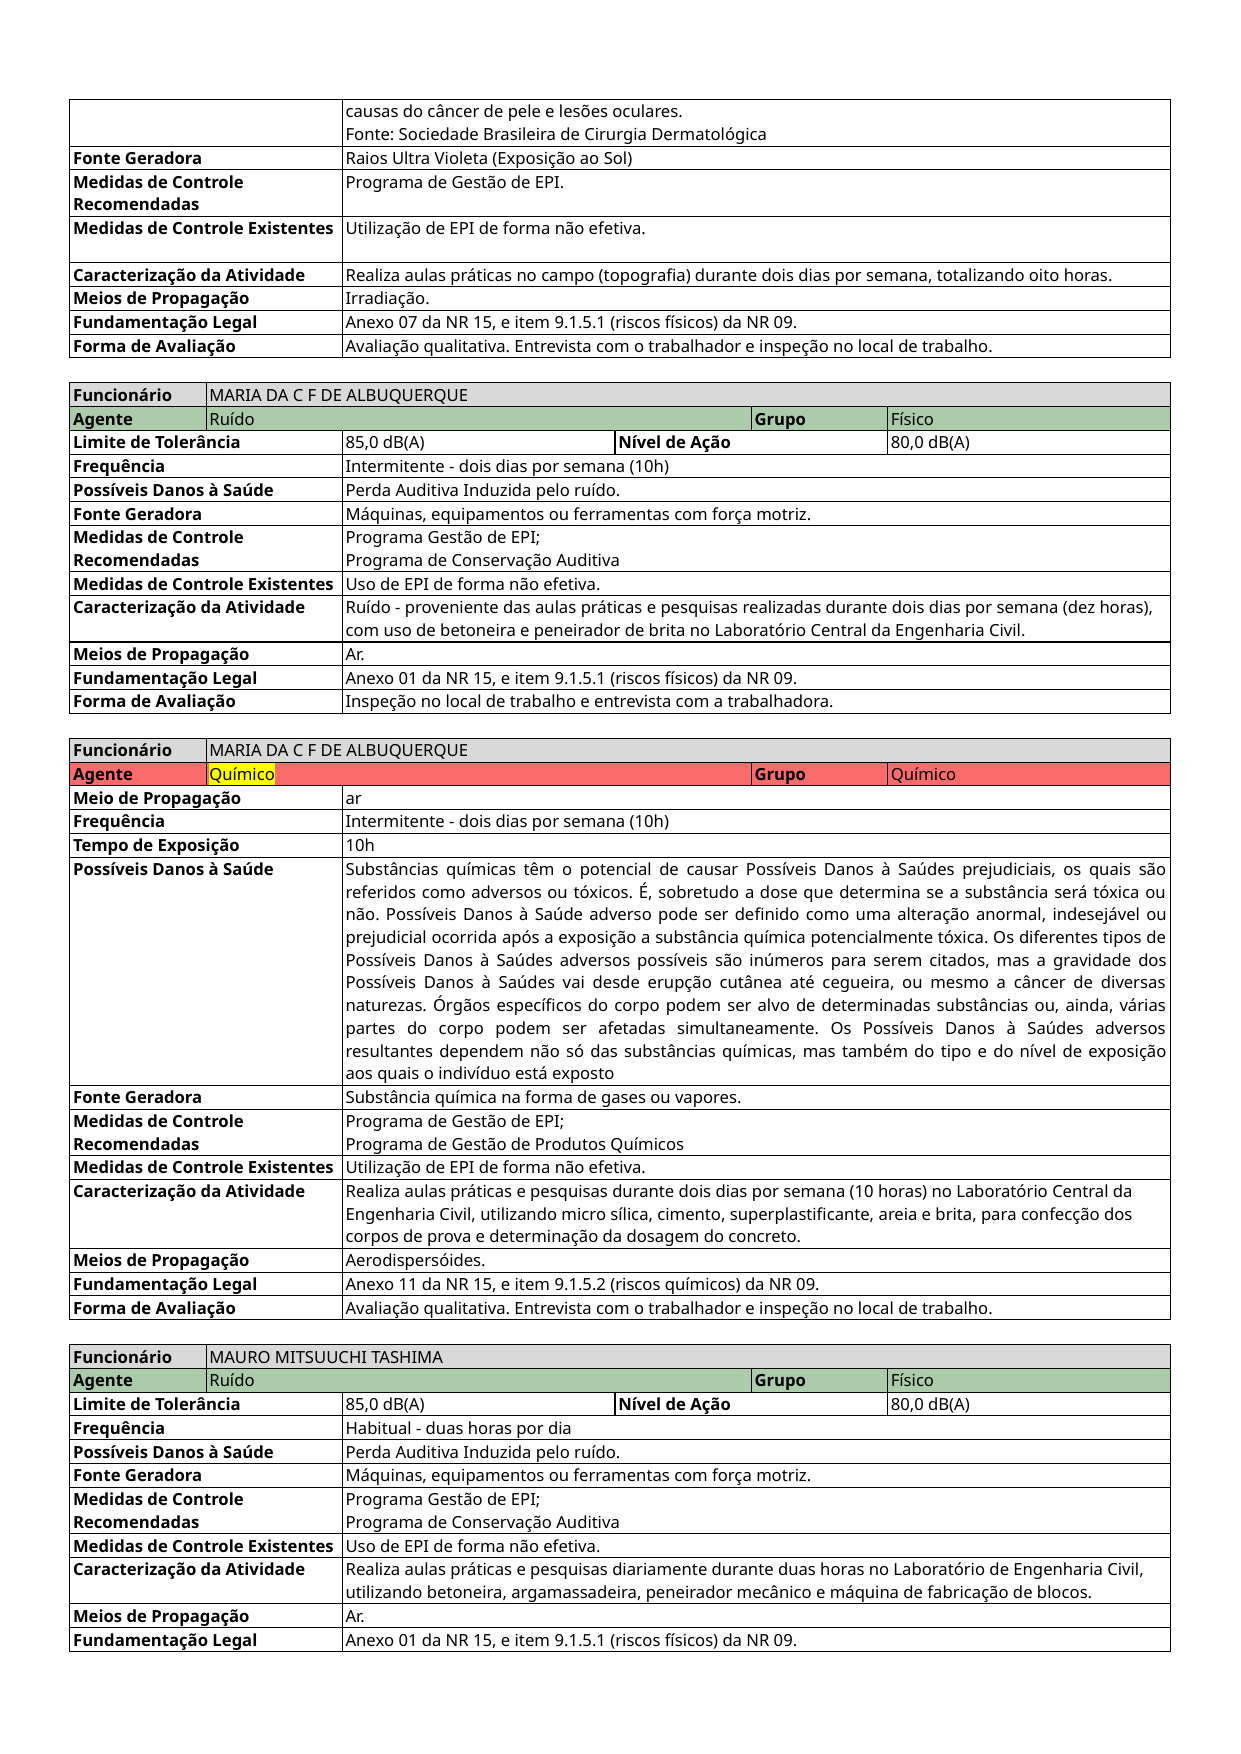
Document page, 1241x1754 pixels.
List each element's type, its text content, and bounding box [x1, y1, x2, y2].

table_header MARIA DA C F DE ALBUQUERQUE [207, 383, 1170, 406]
table_cell Fundamentação Legal [70, 311, 342, 333]
table_cell Agente [70, 1369, 206, 1392]
table_cell Frequência [70, 455, 342, 477]
table_cell Fonte Geradora [70, 1086, 342, 1108]
table_cell Grupo [752, 407, 887, 430]
table_cell Frequência [70, 1416, 342, 1439]
table_cell Nível de Ação [616, 431, 887, 453]
table_cell Ruído [207, 1369, 751, 1392]
table_header MAURO MITSUUCHI TASHIMA [207, 1345, 1170, 1368]
table_cell Medidas de Controle Recomendadas [70, 170, 342, 216]
table_cell Medidas de Controle Existentes [70, 572, 342, 595]
table_cell Fundamentação Legal [70, 1628, 342, 1651]
table_cell Químico [888, 763, 1170, 785]
table_cell [70, 100, 342, 146]
table_cell Uso de EPI de forma não efetiva. [343, 572, 1170, 595]
table_cell Forma de Avaliação [70, 690, 342, 713]
table_header Funcionário [70, 383, 206, 406]
table_cell Fonte Geradora [70, 1464, 342, 1487]
table_cell Avaliação qualitativa. Entrevista com o trabalhador e inspeção no local de trabalho. [343, 335, 1170, 357]
table_cell Perda Auditiva Induzida pelo ruído. [343, 478, 1170, 501]
table_cell 85,0 dB(A) [343, 1393, 614, 1415]
table_cell Aerodispersóides. [343, 1249, 1170, 1272]
table_cell 80,0 dB(A) [888, 431, 1170, 453]
table_cell Físico [888, 1369, 1170, 1392]
table_cell Medidas de Controle Recomendadas [70, 1110, 342, 1155]
table_cell Meios de Propagação [70, 1249, 342, 1272]
table_cell Avaliação qualitativa. Entrevista com o trabalhador e inspeção no local de trabalho. [343, 1296, 1170, 1319]
table_cell Agente [70, 763, 206, 785]
table_cell Medidas de Controle Existentes [70, 1534, 342, 1557]
table_cell Possíveis Danos à Saúde [70, 858, 342, 1085]
table_cell Ruído [207, 407, 751, 430]
table_cell Utilização de EPI de forma não efetiva. [343, 1156, 1170, 1179]
table_cell Nível de Ação [616, 1393, 887, 1415]
table_cell Fundamentação Legal [70, 1273, 342, 1295]
table_cell Irradiação. [343, 287, 1170, 310]
table_cell Caracterização da Atividade [70, 1558, 342, 1603]
table_cell Ruído - proveniente das aulas práticas e pesquisas realizadas durante dois dias por semana (dez horas), com uso de betoneira e peneirador de brita no Laboratório Central da Engenharia Civil. [343, 596, 1170, 641]
table_cell 85,0 dB(A) [343, 431, 614, 453]
table_cell Meios de Propagação [70, 643, 342, 665]
table_cell Perda Auditiva Induzida pelo ruído. [343, 1440, 1170, 1463]
table_cell Meios de Propagação [70, 1604, 342, 1627]
table_cell Caracterização da Atividade [70, 263, 342, 286]
table_header MARIA DA C F DE ALBUQUERQUE [207, 739, 1170, 762]
table_cell Frequência [70, 810, 342, 833]
table_cell Grupo [752, 763, 887, 785]
table_cell Fundamentação Legal [70, 666, 342, 689]
table_cell Raios Ultra Violeta (Exposição ao Sol) [343, 147, 1170, 169]
table_cell Intermitente - dois dias por semana (10h) [343, 455, 1170, 477]
table_cell Programa de Gestão de EPI. [343, 170, 1170, 216]
table_cell Fonte Geradora [70, 502, 342, 525]
table_cell Substância química na forma de gases ou vapores. [343, 1086, 1170, 1108]
table_cell Limite de Tolerância [70, 1393, 342, 1415]
table_cell Medidas de Controle Recomendadas [70, 526, 342, 571]
table_cell Habitual - duas horas por dia [343, 1416, 1170, 1439]
table_cell Utilização de EPI de forma não efetiva. [343, 217, 1170, 262]
table_cell Limite de Tolerância [70, 431, 342, 453]
table_cell Fonte Geradora [70, 147, 342, 169]
table_cell Realiza aulas práticas e pesquisas durante dois dias por semana (10 horas) no Laboratório Central da Engenharia Civil, utilizando micro sílica, cimento, superplastificante, areia e brita, para confecção dos corpos de prova e determinação da dosagem do concreto. [343, 1180, 1170, 1248]
table_cell Máquinas, equipamentos ou ferramentas com força motriz. [343, 1464, 1170, 1487]
table_cell Medidas de Controle Recomendadas [70, 1488, 342, 1533]
table_cell Caracterização da Atividade [70, 596, 342, 641]
table_cell Grupo [752, 1369, 887, 1392]
table_cell Ar. [343, 643, 1170, 665]
table_header Funcionário [70, 1345, 206, 1368]
table_cell Programa de Gestão de EPI; Programa de Gestão de Produtos Químicos [343, 1110, 1170, 1155]
table_cell Possíveis Danos à Saúde [70, 478, 342, 501]
table_cell Máquinas, equipamentos ou ferramentas com força motriz. [343, 502, 1170, 525]
table_cell Realiza aulas práticas no campo (topografia) durante dois dias por semana, totalizando oito horas. [343, 263, 1170, 286]
table_cell 80,0 dB(A) [888, 1393, 1170, 1415]
table_cell Ar. [343, 1604, 1170, 1627]
table_cell Realiza aulas práticas e pesquisas diariamente durante duas horas no Laboratório de Engenharia Civil, utilizando betoneira, argamassadeira, peneirador mecânico e máquina de fabricação de blocos. [343, 1558, 1170, 1603]
table_cell Medidas de Controle Existentes [70, 1156, 342, 1179]
table_cell Anexo 11 da NR 15, e item 9.1.5.2 (riscos químicos) da NR 09. [343, 1273, 1170, 1295]
table_cell Possíveis Danos à Saúde [70, 1440, 342, 1463]
table_cell Programa Gestão de EPI; Programa de Conservação Auditiva [343, 526, 1170, 571]
table_cell ar [343, 786, 1170, 809]
table_cell Uso de EPI de forma não efetiva. [343, 1534, 1170, 1557]
table_cell Intermitente - dois dias por semana (10h) [343, 810, 1170, 833]
table_cell Anexo 01 da NR 15, e item 9.1.5.1 (riscos físicos) da NR 09. [343, 666, 1170, 689]
table_cell causas do câncer de pele e lesões oculares. Fonte: Sociedade Brasileira de Cirurgia Dermatológica [343, 100, 1170, 146]
table_cell Forma de Avaliação [70, 1296, 342, 1319]
table_cell Programa Gestão de EPI; Programa de Conservação Auditiva [343, 1488, 1170, 1533]
table_cell Químico [207, 763, 751, 785]
table_cell Inspeção no local de trabalho e entrevista com a trabalhadora. [343, 690, 1170, 713]
table_cell Agente [70, 407, 206, 430]
table_cell Meios de Propagação [70, 287, 342, 310]
table_cell Caracterização da Atividade [70, 1180, 342, 1248]
table_cell 10h [343, 834, 1170, 857]
table_cell Medidas de Controle Existentes [70, 217, 342, 262]
table_cell Físico [888, 407, 1170, 430]
table_cell Meio de Propagação [70, 786, 342, 809]
table_cell Anexo 07 da NR 15, e item 9.1.5.1 (riscos físicos) da NR 09. [343, 311, 1170, 333]
table_cell Anexo 01 da NR 15, e item 9.1.5.1 (riscos físicos) da NR 09. [343, 1628, 1170, 1651]
table_cell Substâncias químicas têm o potencial de causar Possíveis Danos à Saúdes prejudiciais, os quais são referidos como adversos ou tóxicos. É, sobretudo a dose que determina se a substância será tóxica ou não. Possíveis Danos à Saúde adverso pode ser definido como uma alteração anormal, indesejável ou prejudicial ocorrida após a exposição a substância química potencialmente tóxica. Os diferentes tipos de Possíveis Danos à Saúdes adversos possíveis são inúmeros para serem citados, mas a gravidade dos Possíveis Danos à Saúdes vai desde erupção cutânea até cegueira, ou mesmo a câncer de diversas naturezas. Órgãos específicos do corpo podem ser alvo de determinadas substâncias ou, ainda, várias partes do corpo podem ser afetadas simultaneamente. Os Possíveis Danos à Saúdes adversos resultantes dependem não só das substâncias químicas, mas também do tipo e do nível de exposição aos quais o indivíduo está exposto [343, 858, 1170, 1085]
table_cell Tempo de Exposição [70, 834, 342, 857]
table_header Funcionário [70, 739, 206, 762]
table_cell Forma de Avaliação [70, 335, 342, 357]
